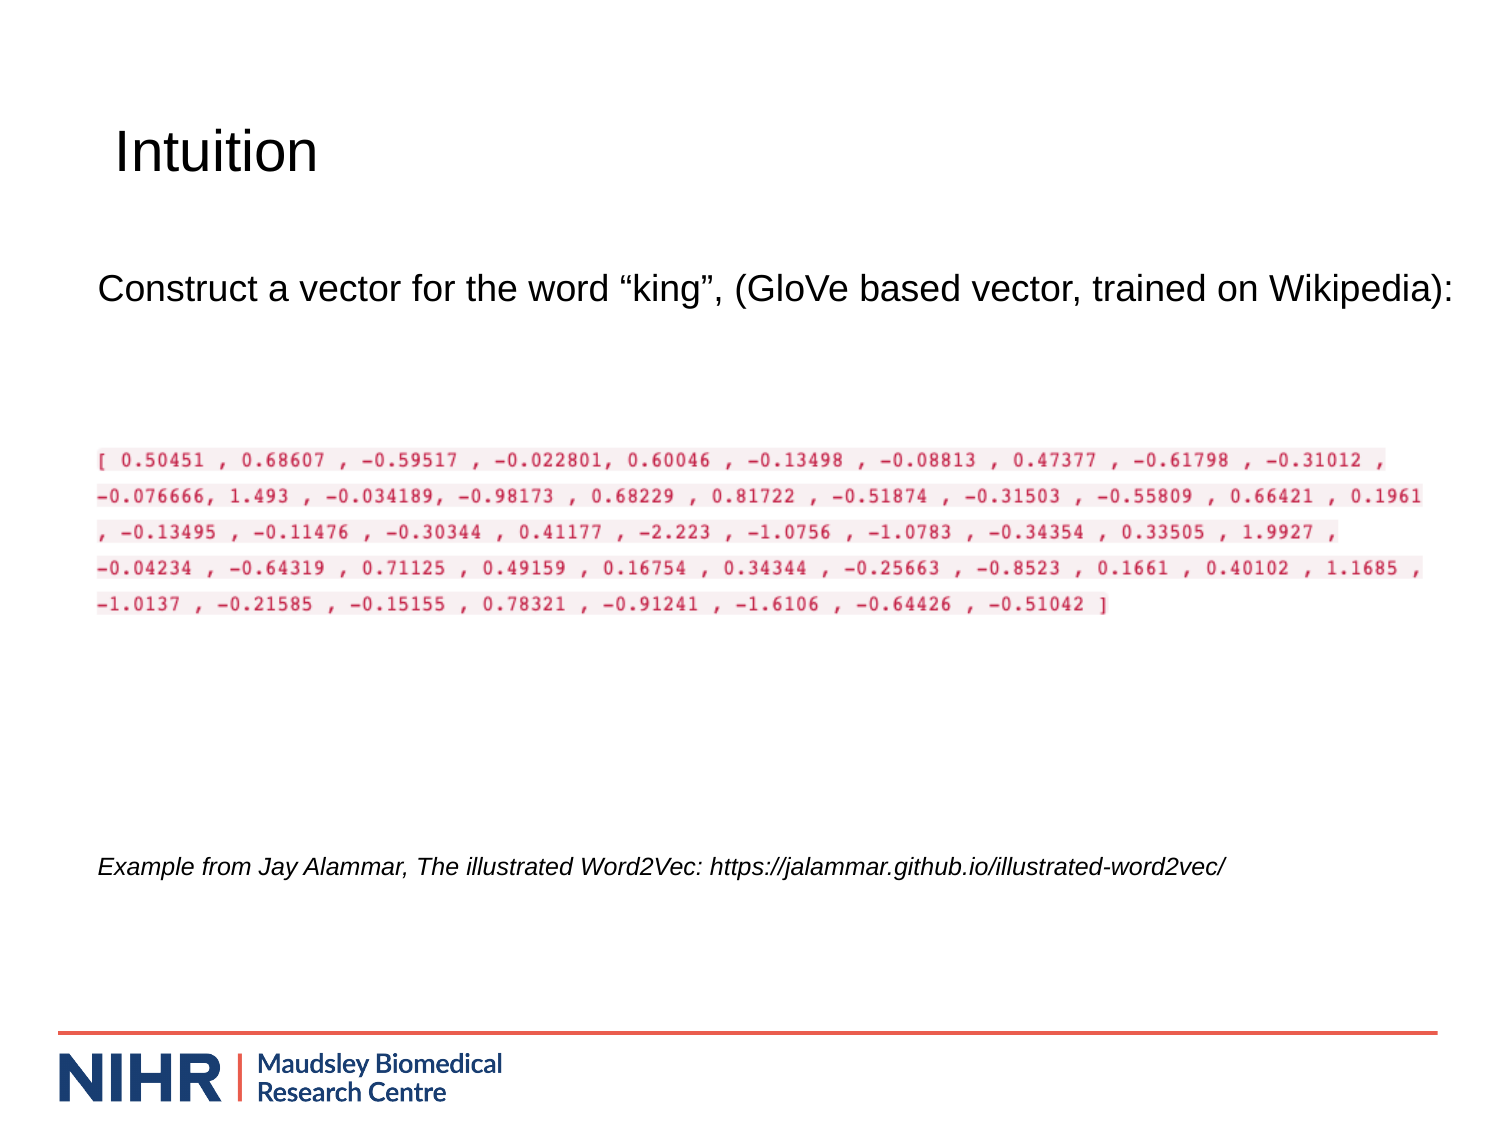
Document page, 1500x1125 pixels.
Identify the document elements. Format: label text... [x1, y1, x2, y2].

picture [29, 1018, 531, 1125]
text_box Intuition [100, 113, 1105, 192]
picture [47, 425, 1489, 638]
text_box Example from Jay Alammar, The illustrated Word2Vec: https://jalammar.github.io/illustrated-word2vec/ [82, 845, 1500, 962]
text_box Construct a vector for the word “king”, (GloVe based vector, trained on Wikipedia): [82, 259, 1275, 359]
